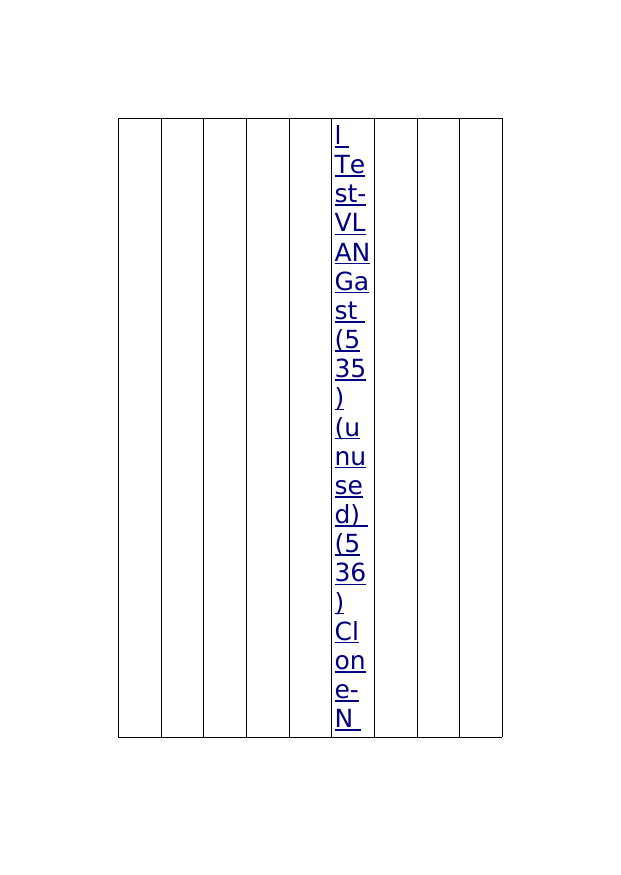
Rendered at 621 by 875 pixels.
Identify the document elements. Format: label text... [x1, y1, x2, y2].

table_cell [119, 119, 161, 737]
table_cell [204, 119, 246, 737]
table_cell [418, 119, 459, 737]
table_cell [162, 119, 203, 737]
table_cell [460, 119, 502, 737]
table_cell l Test-VLAN Gast (535) (unused) (536) Clone-N [332, 119, 374, 737]
table_cell [247, 119, 289, 737]
table_cell [290, 119, 331, 737]
table_cell [375, 119, 417, 737]
